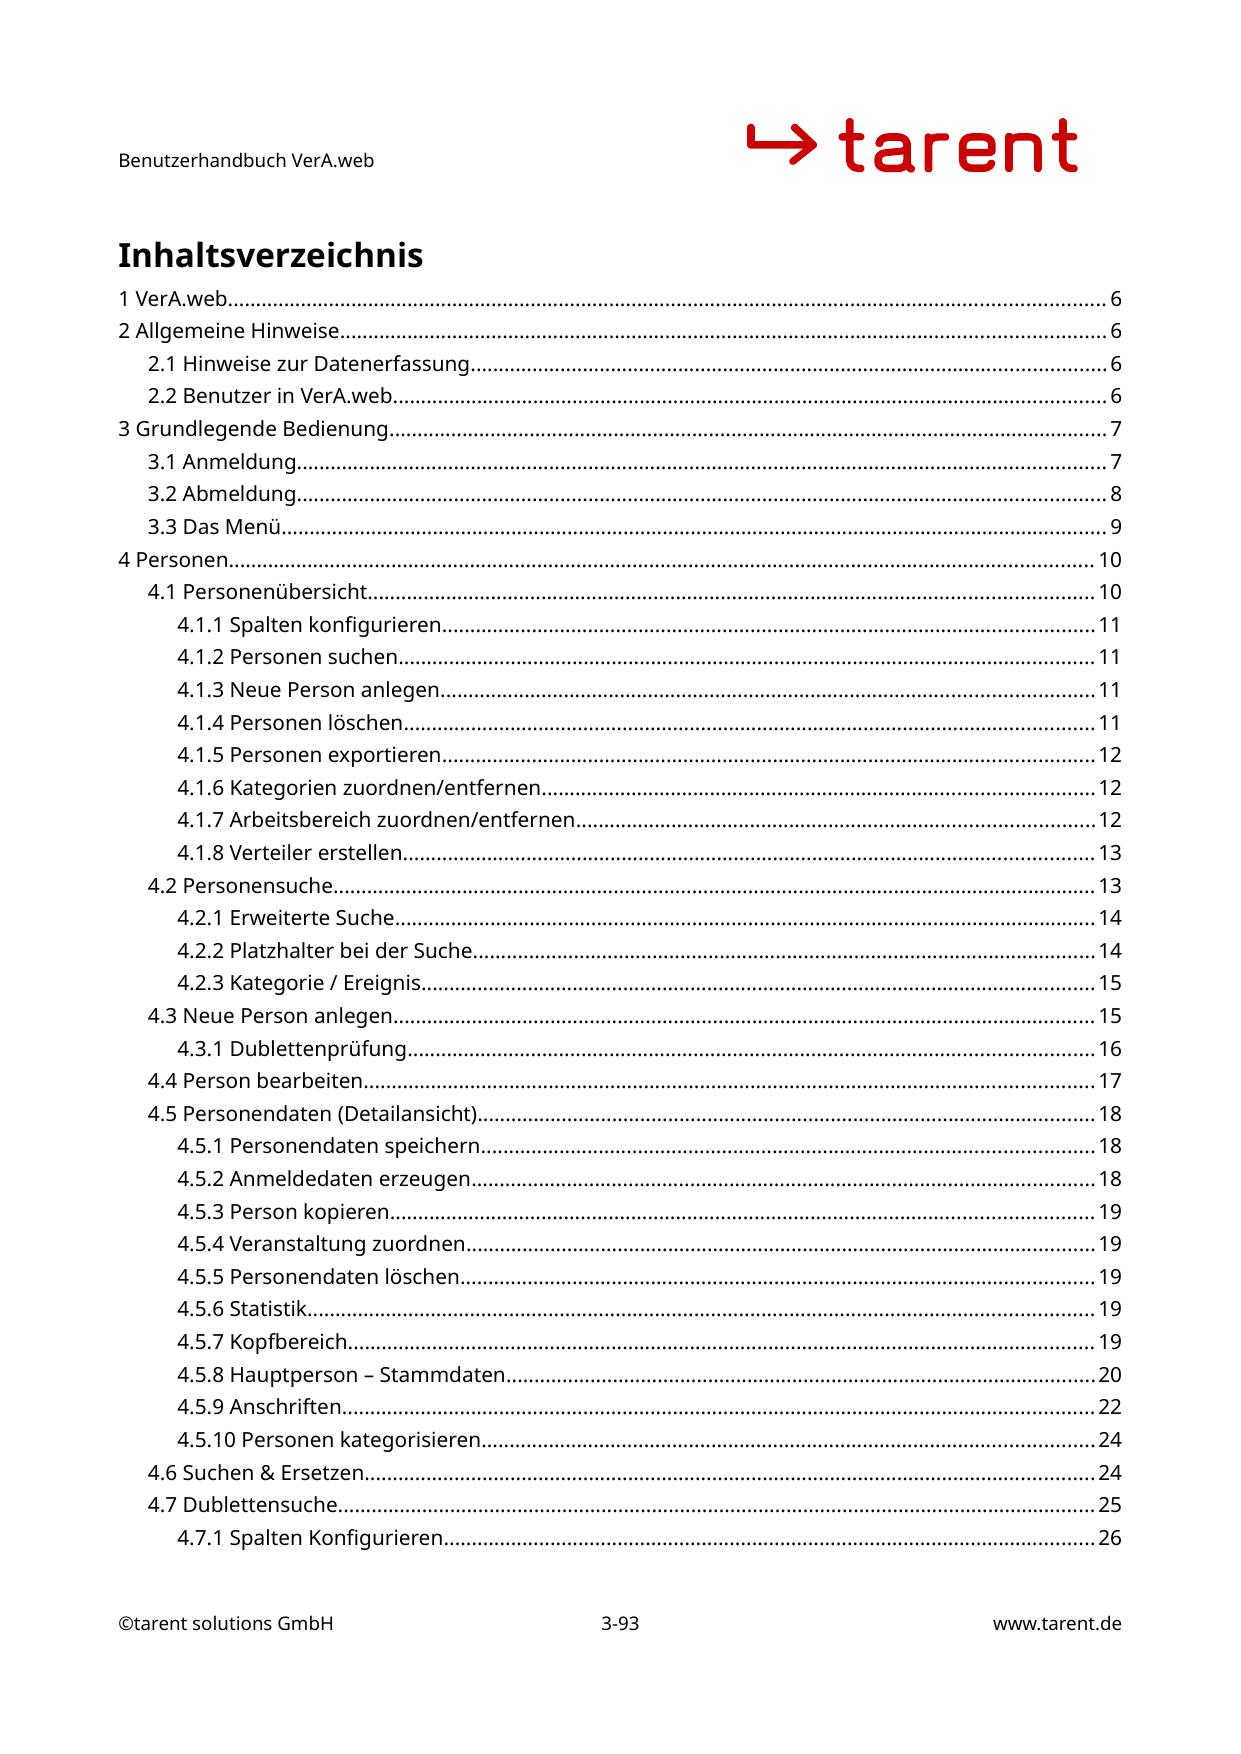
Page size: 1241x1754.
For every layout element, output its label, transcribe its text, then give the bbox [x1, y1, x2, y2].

text 4 Personen 10 [118, 545, 1122, 573]
text 1 VerA.web 6 [118, 284, 1122, 312]
text 4.7.1 Spalten Konfigurieren 26 [177, 1523, 1122, 1551]
text 4.5.10 Personen kategorisieren 24 [177, 1425, 1122, 1453]
text 3.1 Anmeldung 7 [148, 447, 1122, 475]
text 4.1.5 Personen exportieren 12 [177, 740, 1122, 769]
text 4.5.9 Anschriften 22 [177, 1392, 1122, 1421]
text 4.2.3 Kategorie / Ereignis 15 [177, 968, 1122, 997]
text 4.1.7 Arbeitsbereich zuordnen/entfernen 12 [177, 806, 1122, 834]
text 4.5.6 Statistik 19 [177, 1294, 1122, 1323]
text 4.4 Person bearbeiten 17 [148, 1066, 1122, 1095]
text 4.2.2 Platzhalter bei der Suche 14 [177, 936, 1122, 964]
text 2.1 Hinweise zur Datenerfassung 6 [148, 349, 1122, 377]
text 4.1 Personenübersicht 10 [148, 577, 1122, 606]
text 3.2 Abmeldung 8 [148, 479, 1122, 508]
text 4.5.3 Person kopieren 19 [177, 1197, 1122, 1225]
text 4.5.4 Veranstaltung zuordnen 19 [177, 1229, 1122, 1258]
text 4.5 Personendaten (Detailansicht) 18 [148, 1099, 1122, 1127]
text 4.5.1 Personendaten speichern 18 [177, 1132, 1122, 1160]
text 4.6 Suchen & Ersetzen 24 [148, 1458, 1122, 1486]
text 2.2 Benutzer in VerA.web 6 [148, 382, 1122, 410]
text 3 Grundlegende Bedienung 7 [118, 414, 1122, 443]
text 4.5.5 Personendaten löschen 19 [177, 1262, 1122, 1290]
text 4.1.2 Personen suchen 11 [177, 642, 1122, 671]
text 4.5.7 Kopfbereich 19 [177, 1327, 1122, 1356]
subtitle Inhaltsverzeichnis [118, 232, 1122, 277]
text 4.3 Neue Person anlegen 15 [148, 1001, 1122, 1029]
text 4.2.1 Erweiterte Suche 14 [177, 903, 1122, 932]
text 4.1.6 Kategorien zuordnen/entfernen 12 [177, 773, 1122, 801]
text 4.5.2 Anmeldedaten erzeugen 18 [177, 1164, 1122, 1193]
text 2 Allgemeine Hinweise 6 [118, 316, 1122, 345]
text 4.7 Dublettensuche 25 [148, 1490, 1122, 1519]
text 4.1.4 Personen löschen 11 [177, 708, 1122, 736]
text 4.1.1 Spalten konfigurieren 11 [177, 610, 1122, 638]
text 4.2 Personensuche 13 [148, 871, 1122, 899]
text 4.1.8 Verteiler erstellen 13 [177, 838, 1122, 867]
text 4.5.8 Hauptperson – Stammdaten 20 [177, 1360, 1122, 1388]
text 4.3.1 Dublettenprüfung 16 [177, 1034, 1122, 1062]
text 3.3 Das Menü 9 [148, 512, 1122, 541]
text 4.1.3 Neue Person anlegen 11 [177, 675, 1122, 703]
